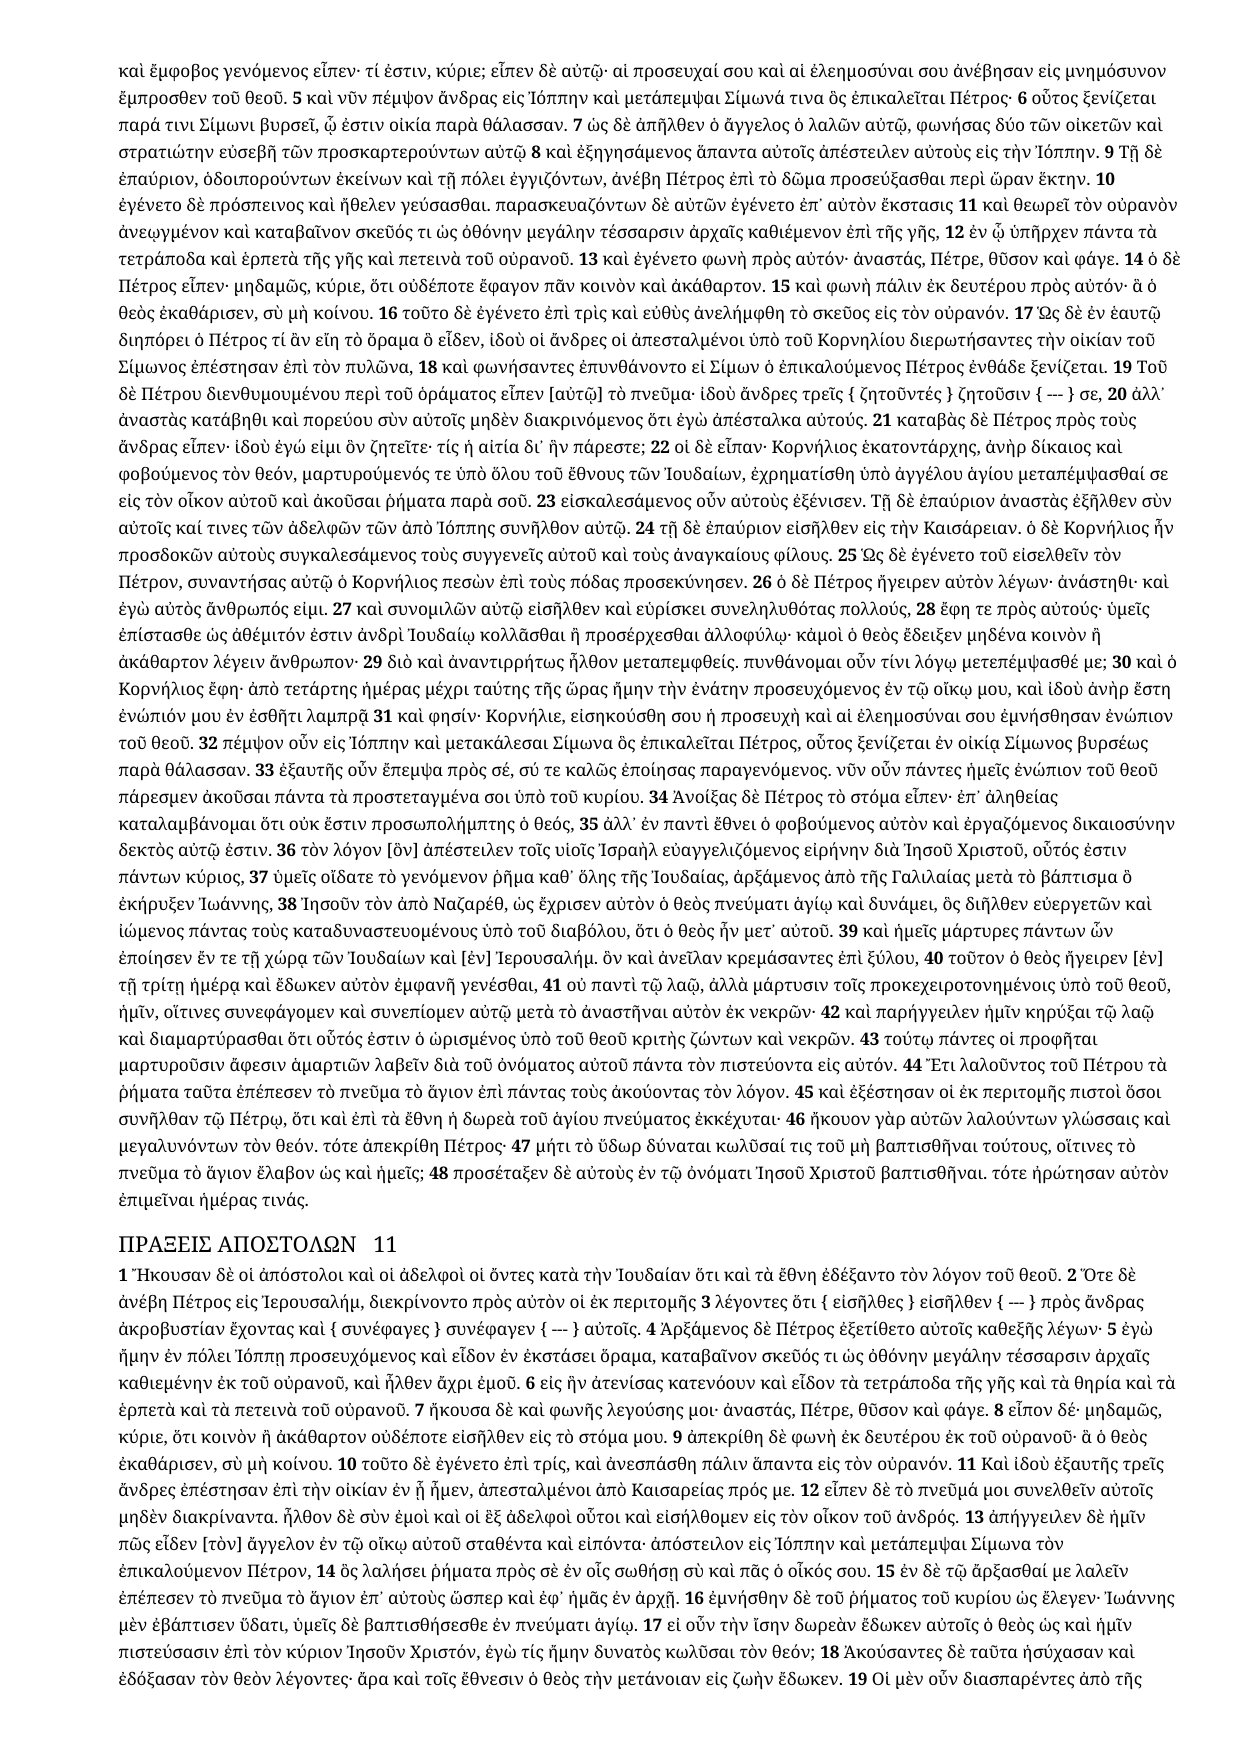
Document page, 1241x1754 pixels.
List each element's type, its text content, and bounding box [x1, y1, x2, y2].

text 1 Ἤκουσαν δὲ οἱ ἀπόστολοι καὶ οἱ ἀδελφοὶ οἱ ὄντες κατὰ τὴν Ἰουδαίαν ὅτι καὶ τὰ ἔθνη ἐδέξαντο τὸν λόγον τοῦ θεοῦ. 2 Ὅτε δὲ ἀνέβη Πέτρος εἰς Ἰερουσαλήμ, διεκρίνοντο πρὸς αὐτὸν οἱ ἐκ περιτομῆς 3 λέγοντες ὅτι { εἰσῆλθες } εἰσῆλθεν { --- } πρὸς ἄνδρας ἀκροβυστίαν ἔχοντας καὶ { συνέφαγες } συνέφαγεν { --- } αὐτοῖς. 4 Ἀρξάμενος δὲ Πέτρος ἐξετίθετο αὐτοῖς καθεξῆς λέγων· 5 ἐγὼ ἤμην ἐν πόλει Ἰόππῃ προσευχόμενος καὶ εἶδον ἐν ἐκστάσει ὅραμα, καταβαῖνον σκεῦός τι ὡς ὀθόνην μεγάλην τέσσαρσιν ἀρχαῖς καθιεμένην ἐκ τοῦ οὐρανοῦ, καὶ ἦλθεν ἄχρι ἐμοῦ. 6 εἰς ἣν ἀτενίσας κατενόουν καὶ εἶδον τὰ τετράποδα τῆς γῆς καὶ τὰ θηρία καὶ τὰ ἑρπετὰ καὶ τὰ πετεινὰ τοῦ οὐρανοῦ. 7 ἤκουσα δὲ καὶ φωνῆς λεγούσης μοι· ἀναστάς, Πέτρε, θῦσον καὶ φάγε. 8 εἶπον δέ· μηδαμῶς, κύριε, ὅτι κοινὸν ἢ ἀκάθαρτον οὐδέποτε εἰσῆλθεν εἰς τὸ στόμα μου. 9 ἀπεκρίθη δὲ φωνὴ ἐκ δευτέρου ἐκ τοῦ οὐρανοῦ· ἃ ὁ θεὸς ἐκαθάρισεν, σὺ μὴ κοίνου. 10 τοῦτο δὲ ἐγένετο ἐπὶ τρίς, καὶ ἀνεσπάσθη πάλιν ἅπαντα εἰς τὸν οὐρανόν. 11 Καὶ ἰδοὺ ἐξαυτῆς τρεῖς ἄνδρες ἐπέστησαν ἐπὶ τὴν οἰκίαν ἐν ᾗ ἦμεν, ἀπεσταλμένοι ἀπὸ Καισαρείας πρός με. 12 εἶπεν δὲ τὸ πνεῦμά μοι συνελθεῖν αὐτοῖς μηδὲν διακρίναντα. ἦλθον δὲ σὺν ἐμοὶ καὶ οἱ ἓξ ἀδελφοὶ οὗτοι καὶ εἰσήλθομεν εἰς τὸν οἶκον τοῦ ἀνδρός. 13 ἀπήγγειλεν δὲ ἡμῖν πῶς εἶδεν [τὸν] ἄγγελον ἐν τῷ οἴκῳ αὐτοῦ σταθέντα καὶ εἰπόντα· ἀπόστειλον εἰς Ἰόππην καὶ μετάπεμψαι Σίμωνα τὸν ἐπικαλούμενον Πέτρον, 14 ὃς λαλήσει ῥήματα πρὸς σὲ ἐν οἷς σωθήσῃ σὺ καὶ πᾶς ὁ οἶκός σου. 15 ἐν δὲ τῷ ἄρξασθαί με λαλεῖν ἐπέπεσεν τὸ πνεῦμα τὸ ἅγιον ἐπ᾽ αὐτοὺς ὥσπερ καὶ ἐφ᾽ ἡμᾶς ἐν ἀρχῇ. 16 ἐμνήσθην δὲ τοῦ ῥήματος τοῦ κυρίου ὡς ἔλεγεν· Ἰωάννης μὲν ἐβάπτισεν ὕδατι, ὑμεῖς δὲ βαπτισθήσεσθε ἐν πνεύματι ἁγίῳ. 17 εἰ οὖν τὴν ἴσην δωρεὰν ἔδωκεν αὐτοῖς ὁ θεὸς ὡς καὶ ἡμῖν πιστεύσασιν ἐπὶ τὸν κύριον Ἰησοῦν Χριστόν, ἐγὼ τίς ἤμην δυνατὸς κωλῦσαι τὸν θεόν; 18 Ἀκούσαντες δὲ ταῦτα ἡσύχασαν καὶ ἐδόξασαν τὸν θεὸν λέγοντες· ἄρα καὶ τοῖς ἔθνεσιν ὁ θεὸς τὴν μετάνοιαν εἰς ζωὴν ἔδωκεν. 19 Οἱ μὲν οὖν διασπαρέντες ἀπὸ τῆς [118, 1263, 1181, 1690]
text καὶ ἔμφοβος γενόμενος εἶπεν· τί ἐστιν, κύριε; εἶπεν δὲ αὐτῷ· αἱ προσευχαί σου καὶ αἱ ἐλεημοσύναι σου ἀνέβησαν εἰς μνημόσυνον ἔμπροσθεν τοῦ θεοῦ. 5 καὶ νῦν πέμψον ἄνδρας εἰς Ἰόππην καὶ μετάπεμψαι Σίμωνά τινα ὃς ἐπικαλεῖται Πέτρος· 6 οὗτος ξενίζεται παρά τινι Σίμωνι βυρσεῖ, ᾧ ἐστιν οἰκία παρὰ θάλασσαν. 7 ὡς δὲ ἀπῆλθεν ὁ ἄγγελος ὁ λαλῶν αὐτῷ, φωνήσας δύο τῶν οἰκετῶν καὶ στρατιώτην εὐσεβῆ τῶν προσκαρτερούντων αὐτῷ 8 καὶ ἐξηγησάμενος ἅπαντα αὐτοῖς ἀπέστειλεν αὐτοὺς εἰς τὴν Ἰόππην. 9 Τῇ δὲ ἐπαύριον, ὁδοιπορούντων ἐκείνων καὶ τῇ πόλει ἐγγιζόντων, ἀνέβη Πέτρος ἐπὶ τὸ δῶμα προσεύξασθαι περὶ ὥραν ἕκτην. 10 ἐγένετο δὲ πρόσπεινος καὶ ἤθελεν γεύσασθαι. παρασκευαζόντων δὲ αὐτῶν ἐγένετο ἐπ᾽ αὐτὸν ἔκστασις 11 καὶ θεωρεῖ τὸν οὐρανὸν ἀνεῳγμένον καὶ καταβαῖνον σκεῦός τι ὡς ὀθόνην μεγάλην τέσσαρσιν ἀρχαῖς καθιέμενον ἐπὶ τῆς γῆς, 12 ἐν ᾧ ὑπῆρχεν πάντα τὰ τετράποδα καὶ ἑρπετὰ τῆς γῆς καὶ πετεινὰ τοῦ οὐρανοῦ. 13 καὶ ἐγένετο φωνὴ πρὸς αὐτόν· ἀναστάς, Πέτρε, θῦσον καὶ φάγε. 14 ὁ δὲ Πέτρος εἶπεν· μηδαμῶς, κύριε, ὅτι οὐδέποτε ἔφαγον πᾶν κοινὸν καὶ ἀκάθαρτον. 15 καὶ φωνὴ πάλιν ἐκ δευτέρου πρὸς αὐτόν· ἃ ὁ θεὸς ἐκαθάρισεν, σὺ μὴ κοίνου. 16 τοῦτο δὲ ἐγένετο ἐπὶ τρὶς καὶ εὐθὺς ἀνελήμφθη τὸ σκεῦος εἰς τὸν οὐρανόν. 17 Ὡς δὲ ἐν ἑαυτῷ διηπόρει ὁ Πέτρος τί ἂν εἴη τὸ ὅραμα ὃ εἶδεν, ἰδοὺ οἱ ἄνδρες οἱ ἀπεσταλμένοι ὑπὸ τοῦ Κορνηλίου διερωτήσαντες τὴν οἰκίαν τοῦ Σίμωνος ἐπέστησαν ἐπὶ τὸν πυλῶνα, 18 καὶ φωνήσαντες ἐπυνθάνοντο εἰ Σίμων ὁ ἐπικαλούμενος Πέτρος ἐνθάδε ξενίζεται. 19 Τοῦ δὲ Πέτρου διενθυμουμένου περὶ τοῦ ὁράματος εἶπεν [αὐτῷ] τὸ πνεῦμα· ἰδοὺ ἄνδρες τρεῖς { ζητοῦντές } ζητοῦσιν { --- } σε, 20 ἀλλ᾽ ἀναστὰς κατάβηθι καὶ πορεύου σὺν αὐτοῖς μηδὲν διακρινόμενος ὅτι ἐγὼ ἀπέσταλκα αὐτούς. 21 καταβὰς δὲ Πέτρος πρὸς τοὺς ἄνδρας εἶπεν· ἰδοὺ ἐγώ εἰμι ὃν ζητεῖτε· τίς ἡ αἰτία δι᾽ ἣν πάρεστε; 22 οἱ δὲ εἶπαν· Κορνήλιος ἑκατοντάρχης, ἀνὴρ δίκαιος καὶ φοβούμενος τὸν θεόν, μαρτυρούμενός τε ὑπὸ ὅλου τοῦ ἔθνους τῶν Ἰουδαίων, ἐχρηματίσθη ὑπὸ ἀγγέλου ἁγίου μεταπέμψασθαί σε εἰς τὸν οἶκον αὐτοῦ καὶ ἀκοῦσαι ῥήματα παρὰ σοῦ. 23 εἰσκαλεσάμενος οὖν αὐτοὺς ἐξένισεν. Τῇ δὲ ἐπαύριον ἀναστὰς ἐξῆλθεν σὺν αὐτοῖς καί τινες τῶν ἀδελφῶν τῶν ἀπὸ Ἰόππης συνῆλθον αὐτῷ. 24 τῇ δὲ ἐπαύριον εἰσῆλθεν εἰς τὴν Καισάρειαν. ὁ δὲ Κορνήλιος ἦν προσδοκῶν αὐτοὺς συγκαλεσάμενος τοὺς συγγενεῖς αὐτοῦ καὶ τοὺς ἀναγκαίους φίλους. 25 Ὡς δὲ ἐγένετο τοῦ εἰσελθεῖν τὸν Πέτρον, συναντήσας αὐτῷ ὁ Κορνήλιος πεσὼν ἐπὶ τοὺς πόδας προσεκύνησεν. 26 ὁ δὲ Πέτρος ἤγειρεν αὐτὸν λέγων· ἀνάστηθι· καὶ ἐγὼ αὐτὸς ἄνθρωπός εἰμι. 27 καὶ συνομιλῶν αὐτῷ εἰσῆλθεν καὶ εὑρίσκει συνεληλυθότας πολλούς, 28 ἔφη τε πρὸς αὐτούς· ὑμεῖς ἐπίστασθε ὡς ἀθέμιτόν ἐστιν ἀνδρὶ Ἰουδαίῳ κολλᾶσθαι ἢ προσέρχεσθαι ἀλλοφύλῳ· κἀμοὶ ὁ θεὸς ἔδειξεν μηδένα κοινὸν ἢ ἀκάθαρτον λέγειν ἄνθρωπον· 29 διὸ καὶ ἀναντιρρήτως ἦλθον μεταπεμφθείς. πυνθάνομαι οὖν τίνι λόγῳ μετεπέμψασθέ με; 30 καὶ ὁ Κορνήλιος ἔφη· ἀπὸ τετάρτης ἡμέρας μέχρι ταύτης τῆς ὥρας ἤμην τὴν ἐνάτην προσευχόμενος ἐν τῷ οἴκῳ μου, καὶ ἰδοὺ ἀνὴρ ἔστη ἐνώπιόν μου ἐν ἐσθῆτι λαμπρᾷ 31 καὶ φησίν· Κορνήλιε, εἰσηκούσθη σου ἡ προσευχὴ καὶ αἱ ἐλεημοσύναι σου ἐμνήσθησαν ἐνώπιον τοῦ θεοῦ. 32 πέμψον οὖν εἰς Ἰόππην καὶ μετακάλεσαι Σίμωνα ὃς ἐπικαλεῖται Πέτρος, οὗτος ξενίζεται ἐν οἰκίᾳ Σίμωνος βυρσέως παρὰ θάλασσαν. 33 ἐξαυτῆς οὖν ἔπεμψα πρὸς σέ, σύ τε καλῶς ἐποίησας παραγενόμενος. νῦν οὖν πάντες ἡμεῖς ἐνώπιον τοῦ θεοῦ πάρεσμεν ἀκοῦσαι πάντα τὰ προστεταγμένα σοι ὑπὸ τοῦ κυρίου. 34 Ἀνοίξας δὲ Πέτρος τὸ στόμα εἶπεν· ἐπ᾽ ἀληθείας καταλαμβάνομαι ὅτι οὐκ ἔστιν προσωπολήμπτης ὁ θεός, 35 ἀλλ᾽ ἐν παντὶ ἔθνει ὁ φοβούμενος αὐτὸν καὶ ἐργαζόμενος δικαιοσύνην δεκτὸς αὐτῷ ἐστιν. 36 τὸν λόγον [ὃν] ἀπέστειλεν τοῖς υἱοῖς Ἰσραὴλ εὐαγγελιζόμενος εἰρήνην διὰ Ἰησοῦ Χριστοῦ, οὗτός ἐστιν πάντων κύριος, 37 ὑμεῖς οἴδατε τὸ γενόμενον ῥῆμα καθ᾽ ὅλης τῆς Ἰουδαίας, ἀρξάμενος ἀπὸ τῆς Γαλιλαίας μετὰ τὸ βάπτισμα ὃ ἐκήρυξεν Ἰωάννης, 38 Ἰησοῦν τὸν ἀπὸ Ναζαρέθ, ὡς ἔχρισεν αὐτὸν ὁ θεὸς πνεύματι ἁγίῳ καὶ δυνάμει, ὃς διῆλθεν εὐεργετῶν καὶ ἰώμενος πάντας τοὺς καταδυναστευομένους ὑπὸ τοῦ διαβόλου, ὅτι ὁ θεὸς ἦν μετ᾽ αὐτοῦ. 39 καὶ ἡμεῖς μάρτυρες πάντων ὧν ἐποίησεν ἔν τε τῇ χώρᾳ τῶν Ἰουδαίων καὶ [ἐν] Ἰερουσαλήμ. ὃν καὶ ἀνεῖλαν κρεμάσαντες ἐπὶ ξύλου, 40 τοῦτον ὁ θεὸς ἤγειρεν [ἐν] τῇ τρίτῃ ἡμέρᾳ καὶ ἔδωκεν αὐτὸν ἐμφανῆ γενέσθαι, 41 οὐ παντὶ τῷ λαῷ, ἀλλὰ μάρτυσιν τοῖς προκεχειροτονημένοις ὑπὸ τοῦ θεοῦ, ἡμῖν, οἵτινες συνεφάγομεν καὶ συνεπίομεν αὐτῷ μετὰ τὸ ἀναστῆναι αὐτὸν ἐκ νεκρῶν· 42 καὶ παρήγγειλεν ἡμῖν κηρύξαι τῷ λαῷ καὶ διαμαρτύρασθαι ὅτι οὗτός ἐστιν ὁ ὡρισμένος ὑπὸ τοῦ θεοῦ κριτὴς ζώντων καὶ νεκρῶν. 43 τούτῳ πάντες οἱ προφῆται μαρτυροῦσιν ἄφεσιν ἁμαρτιῶν λαβεῖν διὰ τοῦ ὀνόματος αὐτοῦ πάντα τὸν πιστεύοντα εἰς αὐτόν. 44 Ἔτι λαλοῦντος τοῦ Πέτρου τὰ ῥήματα ταῦτα ἐπέπεσεν τὸ πνεῦμα τὸ ἅγιον ἐπὶ πάντας τοὺς ἀκούοντας τὸν λόγον. 45 καὶ ἐξέστησαν οἱ ἐκ περιτομῆς πιστοὶ ὅσοι συνῆλθαν τῷ Πέτρῳ, ὅτι καὶ ἐπὶ τὰ ἔθνη ἡ δωρεὰ τοῦ ἁγίου πνεύματος ἐκκέχυται· 46 ἤκουον γὰρ αὐτῶν λαλούντων γλώσσαις καὶ μεγαλυνόντων τὸν θεόν. τότε ἀπεκρίθη Πέτρος· 47 μήτι τὸ ὕδωρ δύναται κωλῦσαί τις τοῦ μὴ βαπτισθῆναι τούτους, οἵτινες τὸ πνεῦμα τὸ ἅγιον ἔλαβον ὡς καὶ ἡμεῖς; 48 προσέταξεν δὲ αὐτοὺς ἐν τῷ ὀνόματι Ἰησοῦ Χριστοῦ βαπτισθῆναι. τότε ἠρώτησαν αὐτὸν ἐπιμεῖναι ἡμέρας τινάς. [118, 59, 1181, 1211]
text ΠΡΑΞΕΙΣ ΑΠΟΣΤΟΛΩΝ 11 [118, 1229, 1181, 1259]
